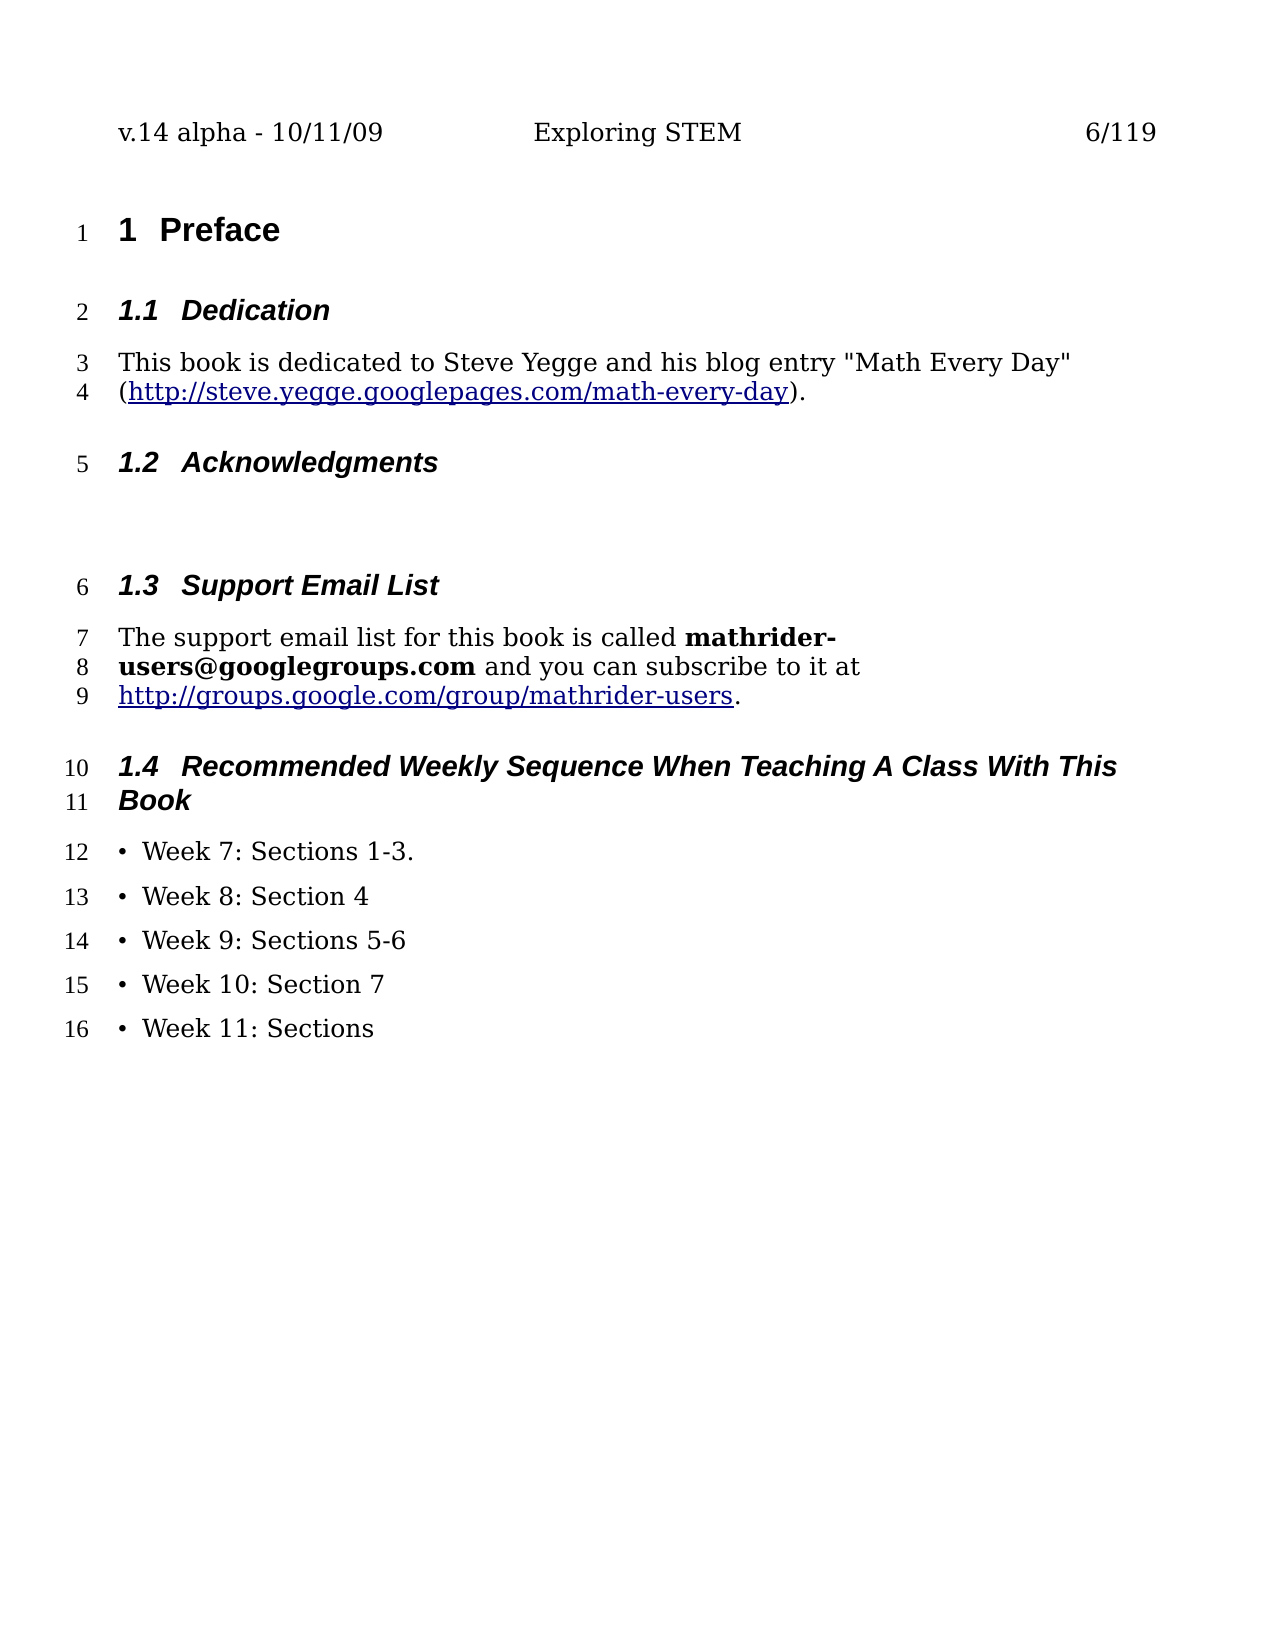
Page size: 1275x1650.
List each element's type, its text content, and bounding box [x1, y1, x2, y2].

list Week 10: Section 7 [118, 970, 1157, 999]
subtitle Recommended Weekly Sequence When Teaching A Class With This Book [118, 749, 1157, 817]
list Week 11: Sections [118, 1014, 1157, 1043]
subtitle Acknowledgments [118, 445, 1157, 479]
subtitle Dedication [118, 293, 1157, 327]
subtitle Support Email List [118, 568, 1157, 602]
list Week 8: Section 4 [118, 882, 1157, 911]
text The support email list for this book is called mathrider-users@googlegroups.com and you can subscribe to it at http://groups.google.com/group/mathrider-users. [118, 622, 1157, 710]
subtitle Preface [118, 210, 1157, 248]
list Week 9: Sections 5-6 [118, 926, 1157, 955]
list Week 7: Sections 1-3. [118, 837, 1157, 867]
text This book is dedicated to Steve Yegge and his blog entry "Math Every Day" (http://steve.yegge.googlepages.com/math-every-day). [118, 348, 1157, 406]
